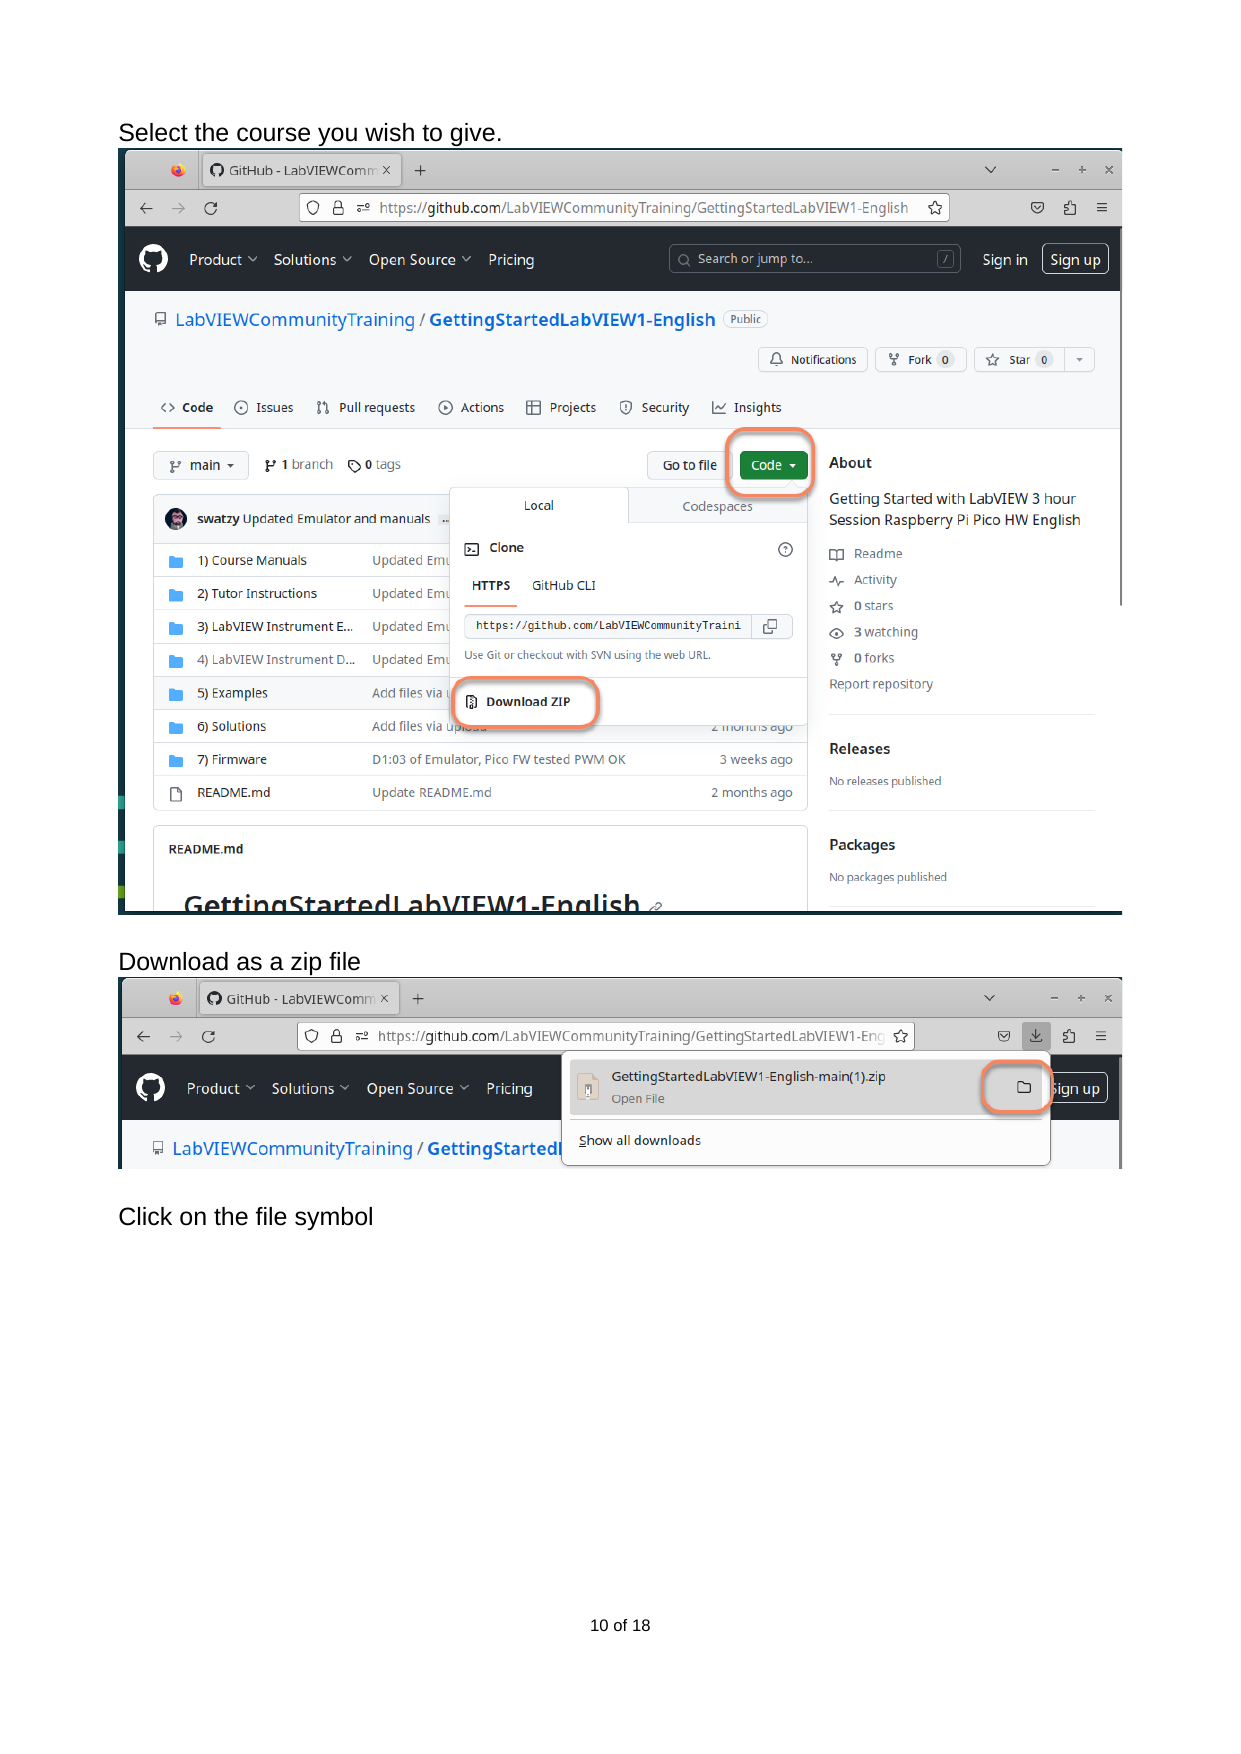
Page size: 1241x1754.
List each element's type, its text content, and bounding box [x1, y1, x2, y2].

picture [118, 977, 1123, 1169]
text Download as a zip file [118, 947, 1122, 976]
text Select the course you wish to give. [118, 118, 1122, 147]
text Click on the file symbol [118, 1202, 1122, 1230]
picture [118, 148, 1123, 915]
